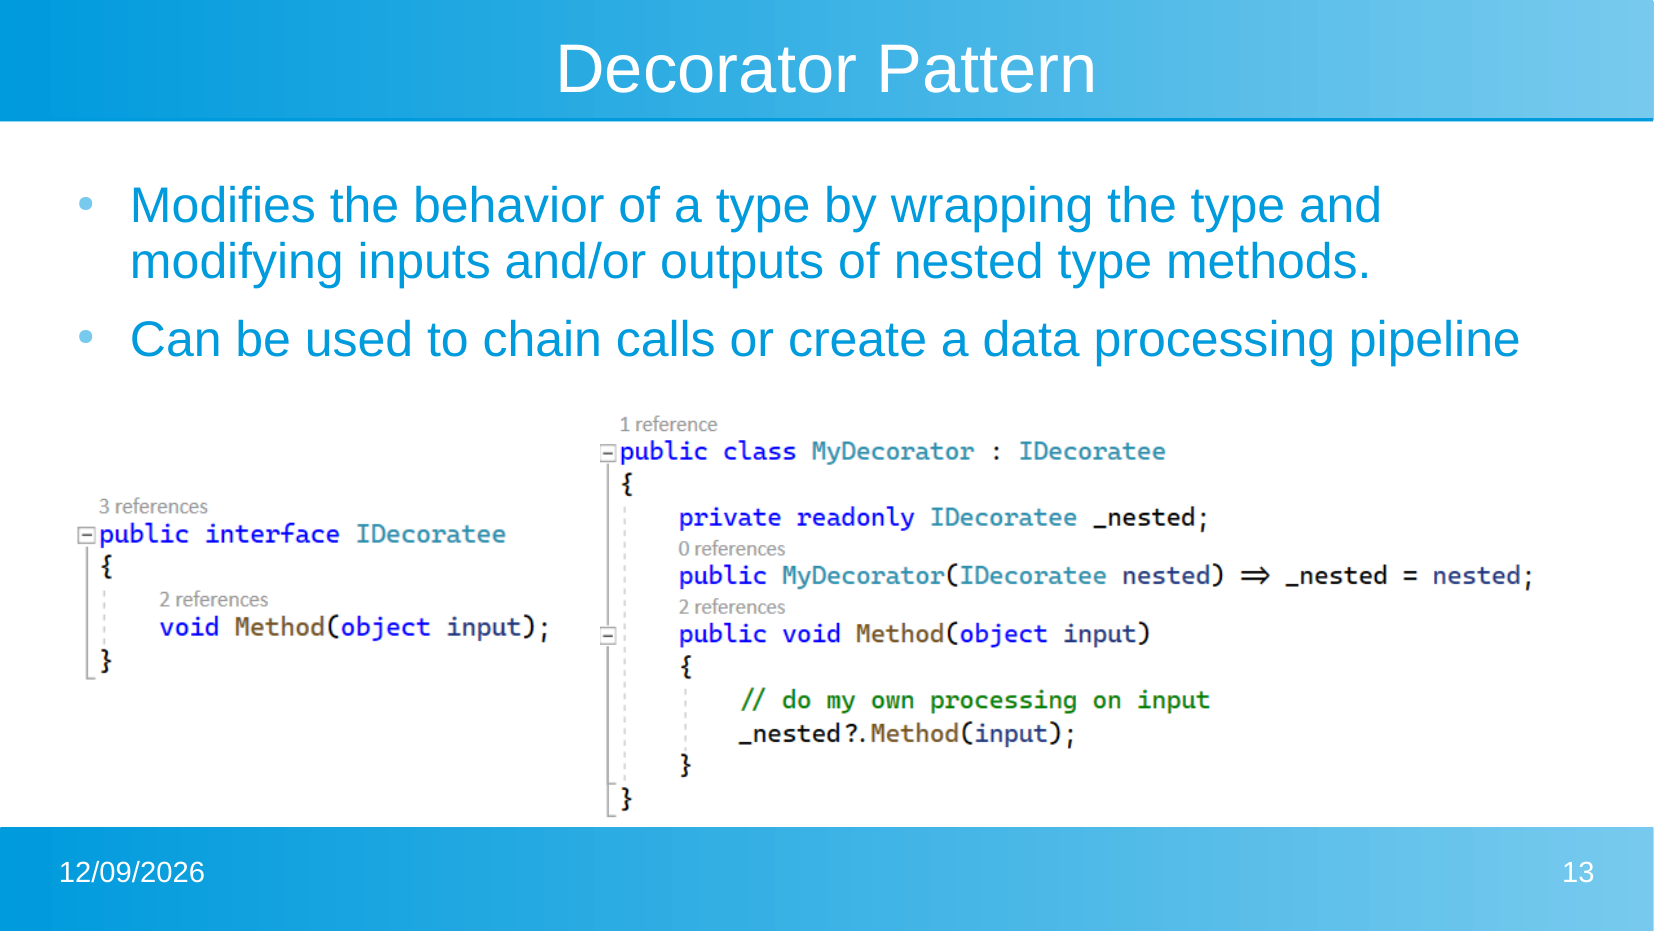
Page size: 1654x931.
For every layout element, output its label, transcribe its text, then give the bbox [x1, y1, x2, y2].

title Decorator Pattern [59, 29, 1595, 108]
list Modifies the behavior of a type by wrapping the type and modifying inputs and/or outputs of nested type methods. Can be used to chain calls or create a data processing pipeline [59, 177, 1595, 768]
picture [75, 487, 568, 693]
picture [600, 408, 1556, 826]
